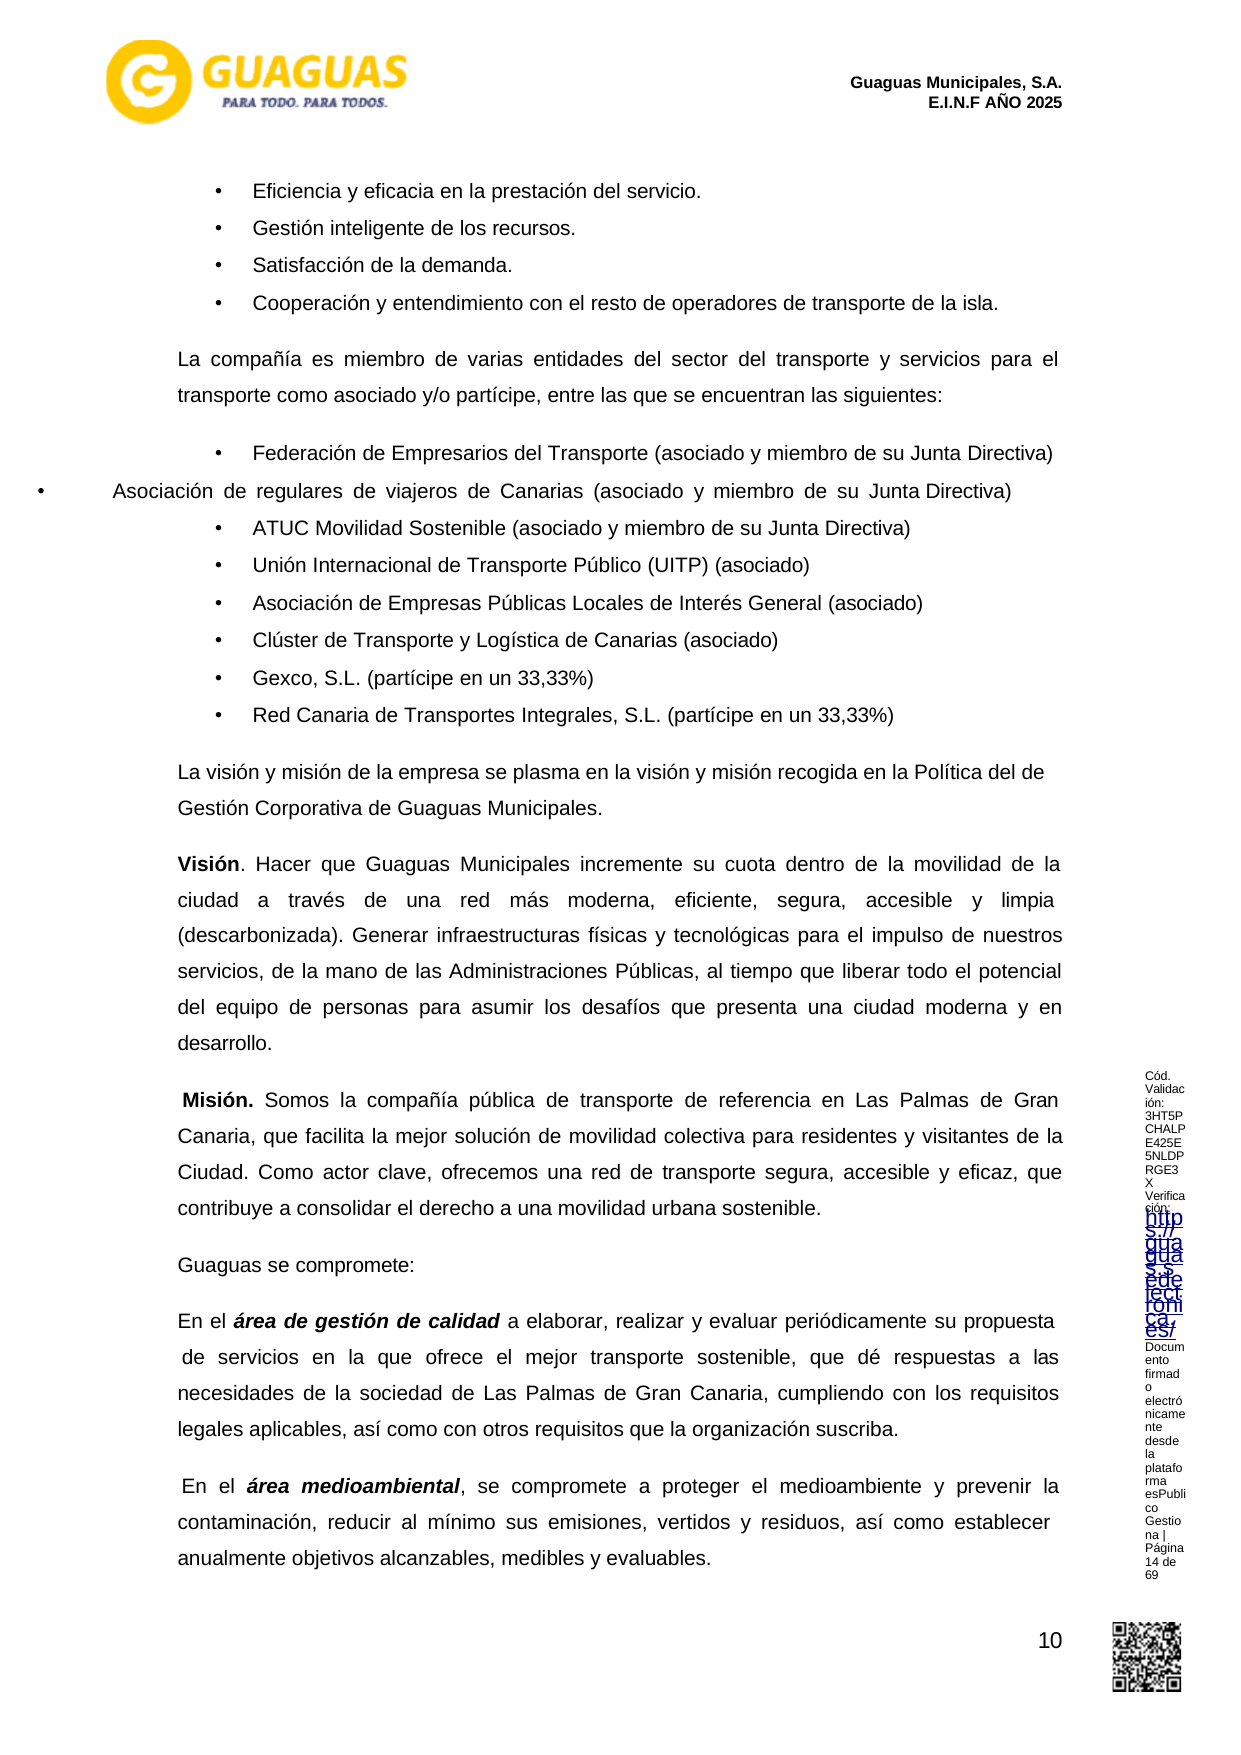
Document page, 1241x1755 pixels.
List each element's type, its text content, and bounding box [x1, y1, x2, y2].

text En el área de gestión de calidad a elaborar, realizar y evaluar periódicamente su propuesta [177, 1309, 1143, 1333]
list Asociación de Empresas Públicas Locales de Interés General (asociado) [215, 591, 1203, 615]
text Cód. Validación: 3HT5PCHALPE425E5NLDPRGE3X [1145, 1069, 1186, 1190]
list Satisfacción de la demanda. [215, 253, 1203, 277]
list Gestión inteligente de los recursos. [215, 216, 1203, 240]
text Visión. Hacer que Guaguas Municipales incremente su cuota dentro de la movilidad de la ciudad a través de una red más moderna, eficiente, segura, accesible y limpia [177, 851, 1067, 911]
text Verificación: https://guaguas.sedelectronica.es/ [1145, 1190, 1186, 1340]
text Canaria, que facilita la mejor solución de movilidad colectiva para residentes y visitantes de la Ciudad. Como actor clave, ofrecemos una red de transporte segura, accesible y eficaz, que contribuye a consolidar el derecho a una movilidad urbana sostenible. [177, 1124, 1064, 1219]
text Guaguas se compromete: [177, 1252, 1143, 1276]
list Cooperación y entendimiento con el resto de operadores de transporte de la isla. [215, 291, 1203, 314]
text necesidades de la sociedad de Las Palmas de Gran Canaria, cumpliendo con los requisitos legales aplicables, así como con otros requisitos que la organización suscriba. [177, 1381, 1067, 1441]
text La visión y misión de la empresa se plasma en la visión y misión recogida en la Política del de Gestión Corporativa de Guaguas Municipales. [177, 759, 1067, 819]
text (descarbonizada). Generar infraestructuras físicas y tecnológicas para el impulso de nuestros servicios, de la mano de las Administraciones Públicas, al tiempo que liberar todo el potencial del equipo de personas para asumir los desafíos que presenta una ciudad moderna y en desarrollo. [177, 923, 1064, 1055]
list Asociación de regulares de viajeros de Canarias (asociado y miembro de su Junta Directiva) [37, 479, 1064, 503]
list Clúster de Transporte y Logística de Canarias (asociado) [215, 628, 1203, 652]
text En el área medioambiental, se compromete a proteger el medioambiente y prevenir la [38, 1473, 1143, 1497]
list ATUC Movilidad Sostenible (asociado y miembro de su Junta Directiva) [215, 516, 1203, 540]
list Unión Internacional de Transporte Público (UITP) (asociado) [215, 553, 1203, 577]
text La compañía es miembro de varias entidades del sector del transporte y servicios para el transporte como asociado y/o partícipe, entre las que se encuentran las siguientes: [177, 347, 1067, 407]
text Misión. Somos la compañía pública de transporte de referencia en Las Palmas de Gran [38, 1068, 1186, 1605]
text contaminación, reducir al mínimo sus emisiones, vertidos y residuos, así como establecer anualmente objetivos alcanzables, medibles y evaluables. [177, 1509, 1067, 1569]
text de servicios en la que ofrece el mejor transporte sostenible, que dé respuestas a las [38, 1345, 1143, 1369]
text Documento firmado electrónicamente desde la plataforma esPublico Gestiona | Página 14 de 69 [1145, 1340, 1186, 1582]
list Gexco, S.L. (partícipe en un 33,33%) [215, 665, 1203, 689]
list Red Canaria de Transportes Integrales, S.L. (partícipe en un 33,33%) [215, 703, 1203, 727]
list Eficiencia y eficacia en la prestación del servicio. [215, 178, 1203, 202]
list Federación de Empresarios del Transporte (asociado y miembro de su Junta Directiva) [215, 441, 1203, 465]
